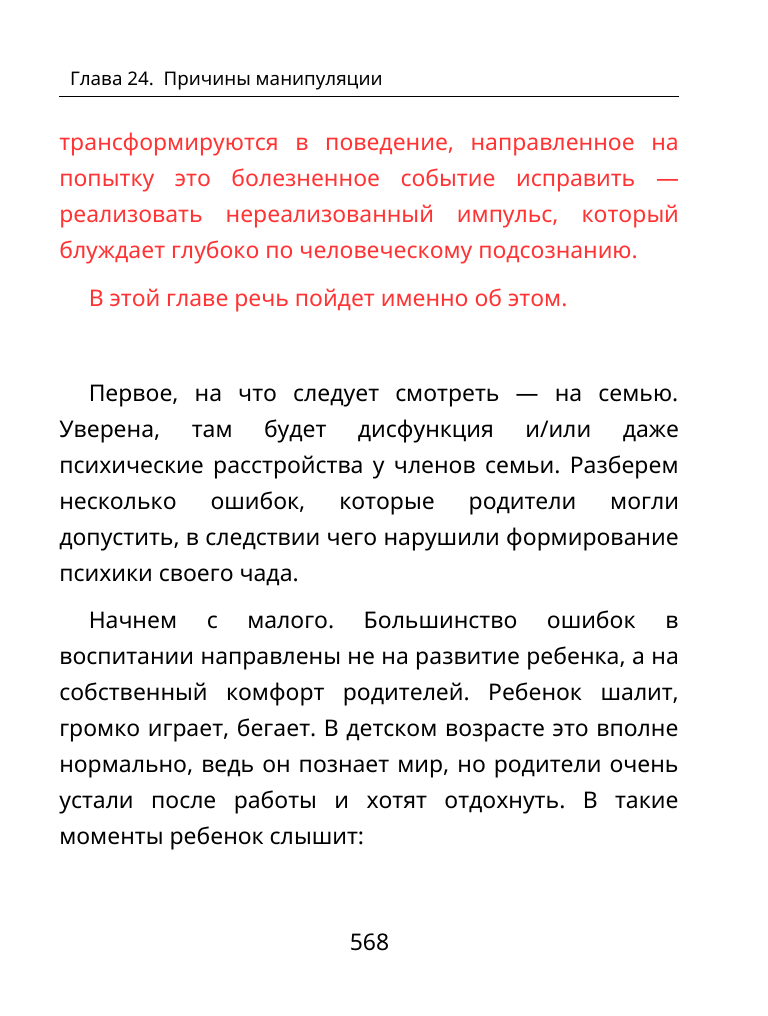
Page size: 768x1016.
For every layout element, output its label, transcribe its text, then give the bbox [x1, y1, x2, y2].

text трансформируются в поведение, направленное на попытку это болезненное событие исправить — реализовать нереализованный импульс, который блуждает глубоко по человеческому подсознанию. [59, 126, 679, 265]
text В этой главе речь пойдет именно об этом. [59, 282, 679, 313]
text Первое, на что следует смотреть — на семью. Уверена, там будет дисфункция и/или даже психические расстройства у членов семьи. Разберем несколько ошибок, которые родители могли допустить, в следствии чего нарушили формирование психики своего чада. [59, 377, 679, 588]
text Начнем с малого. Большинство ошибок в воспитании направлены не на развитие ребенка, а на собственный комфорт родителей. Ребенок шалит, громко играет, бегает. В детском возрасте это вполне нормально, ведь он познает мир, но родители очень устали после работы и хотят отдохнуть. В такие моменты ребенок слышит: [59, 604, 679, 851]
